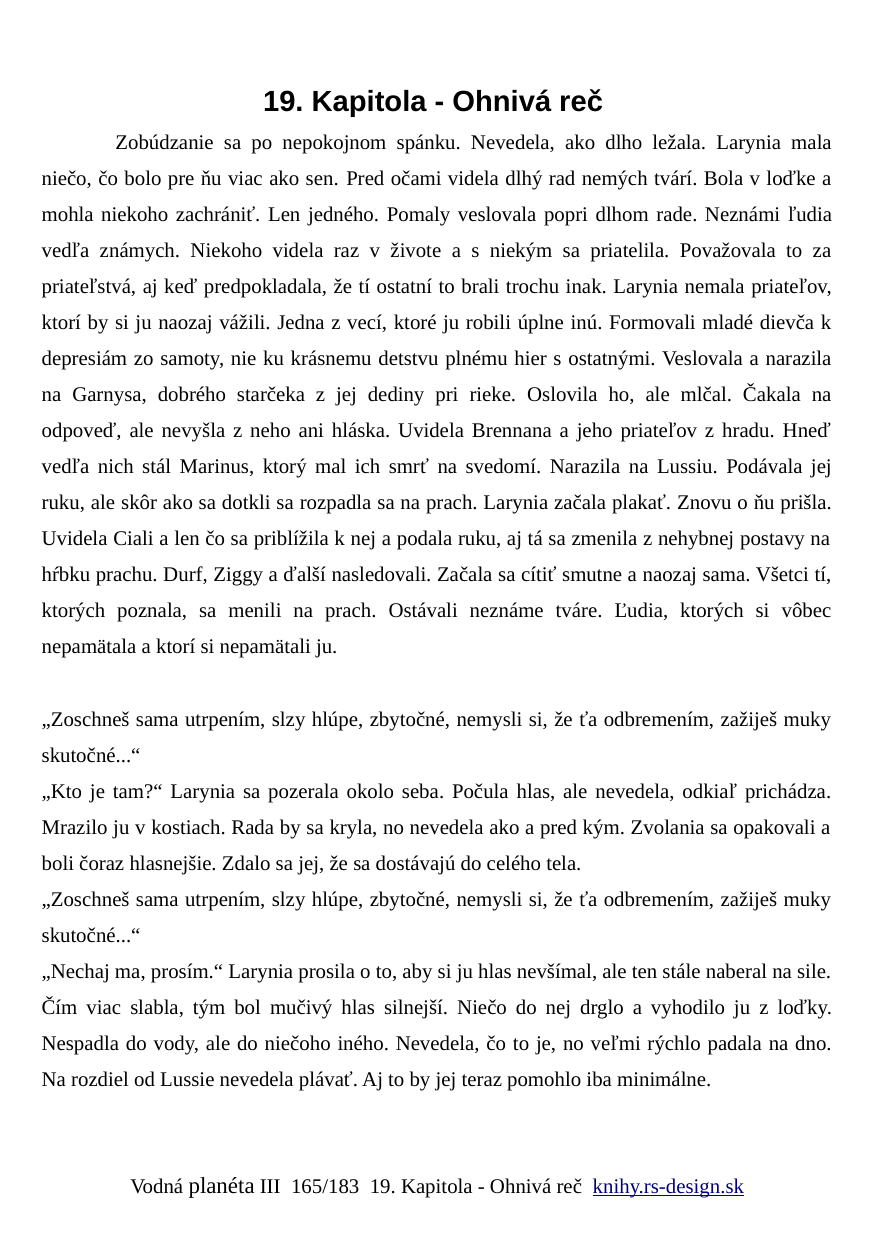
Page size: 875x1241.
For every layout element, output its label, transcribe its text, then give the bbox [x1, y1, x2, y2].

text Zobúdzanie sa po nepokojnom spánku. Nevedela, ako dlho ležala. Larynia mala niečo, čo bolo pre ňu viac ako sen. Pred očami videla dlhý rad nemých tvárí. Bola v loďke a mohla niekoho zachrániť. Len jedného. Pomaly veslovala popri dlhom rade. Neznámi ľudia vedľa známych. Niekoho videla raz v živote a s niekým sa priatelila. Považovala to za priateľstvá, aj keď predpokladala, že tí ostatní to brali trochu inak. Larynia nemala priateľov, ktorí by si ju naozaj vážili. Jedna z vecí, ktoré ju robili úplne inú. Formovali mladé dievča k depresiám zo samoty, nie ku krásnemu detstvu plnému hier s ostatnými. Veslovala a narazila na Garnysa, dobrého starčeka z jej dediny pri rieke. Oslovila ho, ale mlčal. Čakala na odpoveď, ale nevyšla z neho ani hláska. Uvidela Brennana a jeho priateľov z hradu. Hneď vedľa nich stál Marinus, ktorý mal ich smrť na svedomí. Narazila na Lussiu. Podávala jej ruku, ale skôr ako sa dotkli sa rozpadla sa na prach. Larynia začala plakať. Znovu o ňu prišla. Uvidela Ciali a len čo sa priblížila k nej a podala ruku, aj tá sa zmenila z nehybnej postavy na hŕbku prachu. Durf, Ziggy a ďalší nasledovali. Začala sa cítiť smutne a naozaj sama. Všetci tí, ktorých poznala, sa menili na prach. Ostávali neznáme tváre. Ľudia, ktorých si vôbec nepamätala a ktorí si nepamätali ju. [41, 130, 833, 658]
text „Zoschneš sama utrpením, slzy hlúpe, zbytočné, nemysli si, že ťa odbremením, zažiješ muky skutočné...“ [41, 887, 833, 947]
text „Nechaj ma, prosím.“ Larynia prosila o to, aby si ju hlas nevšímal, ale ten stále naberal na sile. Čím viac slabla, tým bol mučivý hlas silnejší. Niečo do nej drglo a vyhodilo ju z loďky. Nespadla do vody, ale do niečoho iného. Nevedela, čo to je, no veľmi rýchlo padala na dno. Na rozdiel od Lussie nevedela plávať. Aj to by jej teraz pomohlo iba minimálne. [41, 959, 833, 1091]
subtitle 19. Kapitola - Ohnivá reč [41, 84, 833, 117]
text „Zoschneš sama utrpením, slzy hlúpe, zbytočné, nemysli si, že ťa odbremením, zažiješ muky skutočné...“ [41, 706, 833, 767]
text „Kto je tam?“ Larynia sa pozerala okolo seba. Počula hlas, ale nevedela, odkiaľ prichádza. Mrazilo ju v kostiach. Rada by sa kryla, no nevedela ako a pred kým. Zvolania sa opakovali a boli čoraz hlasnejšie. Zdalo sa jej, že sa dostávajú do celého tela. [41, 778, 833, 875]
